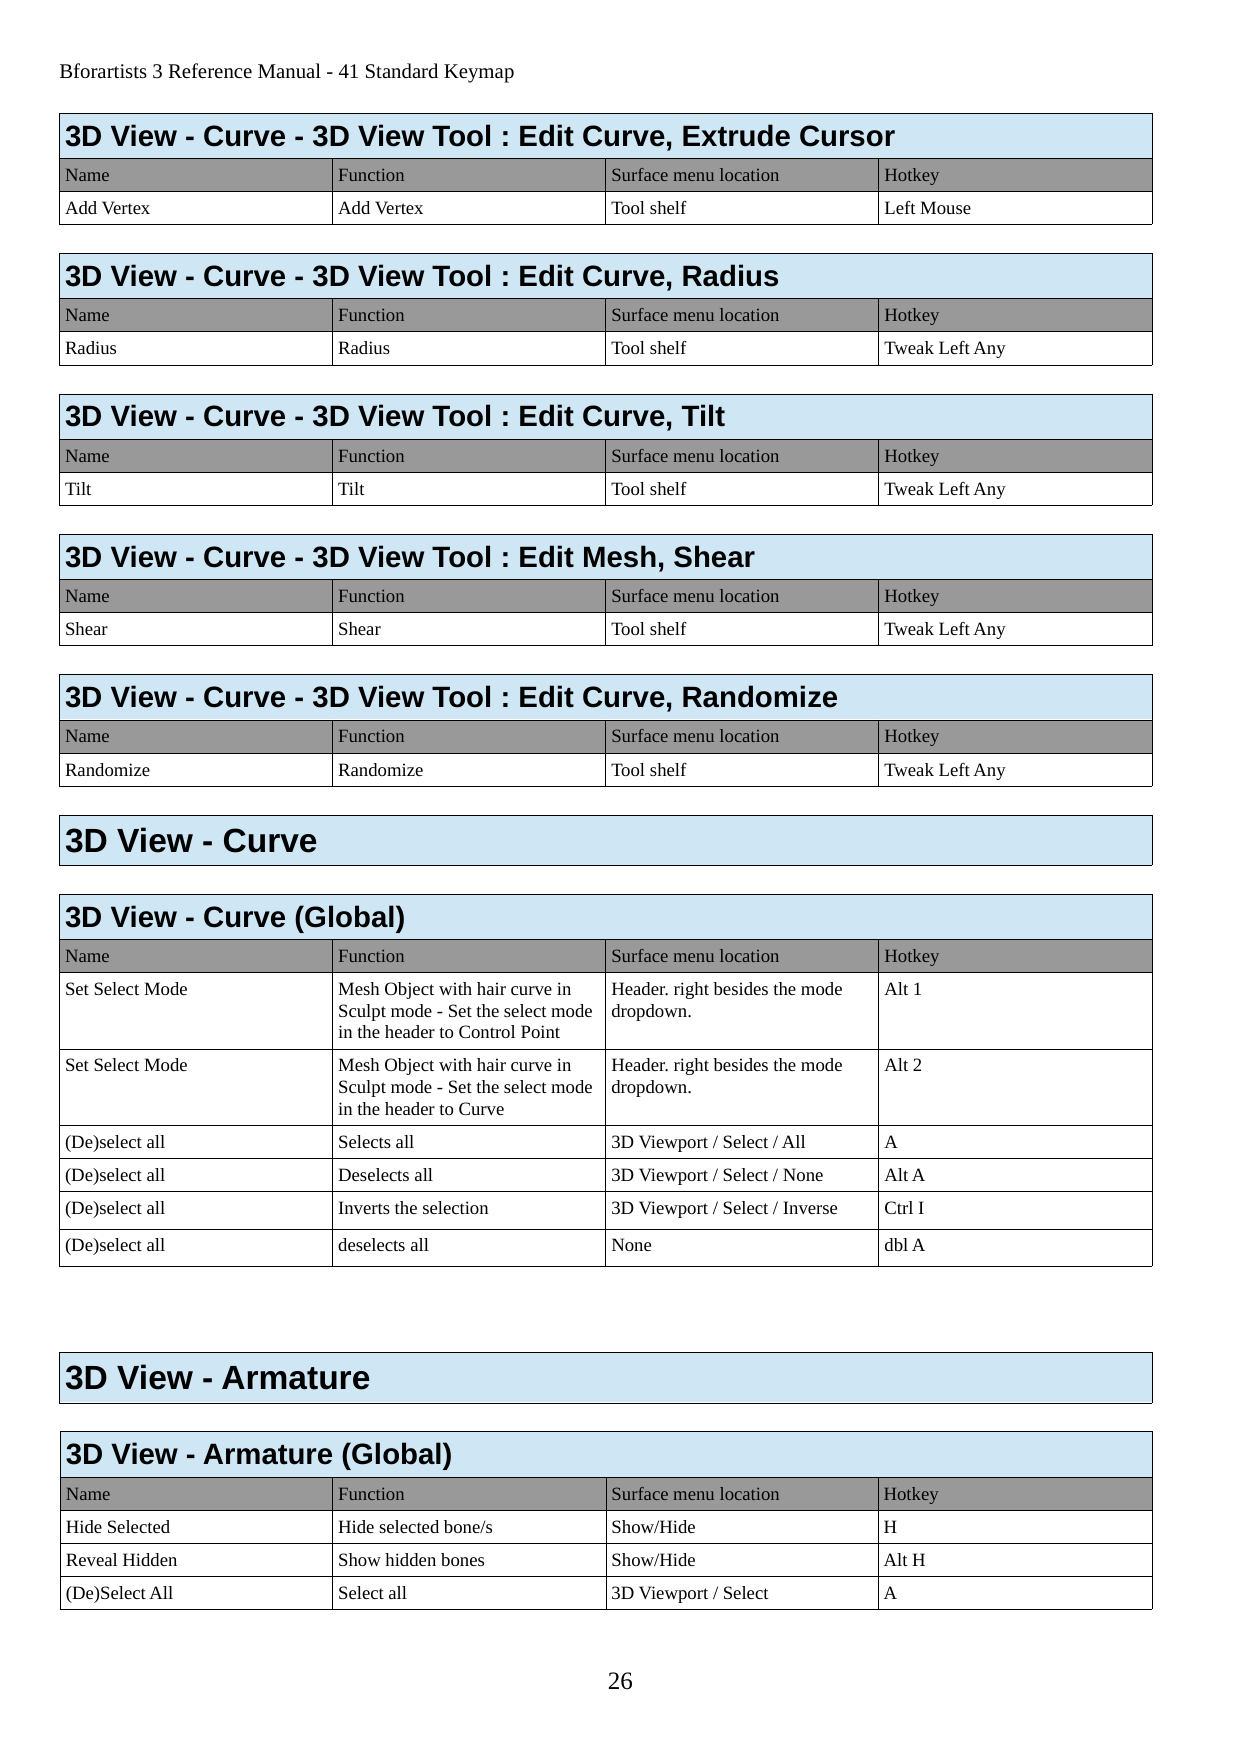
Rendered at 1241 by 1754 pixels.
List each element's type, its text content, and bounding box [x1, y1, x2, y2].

table_cell Shear [333, 613, 605, 645]
table_cell Name [60, 299, 332, 331]
table_cell Tool shelf [606, 754, 878, 786]
table_cell (De)select all [60, 1159, 332, 1191]
table_cell Name [60, 580, 332, 612]
table_cell Hotkey [879, 1478, 1152, 1510]
table_cell Name [60, 440, 332, 472]
table_cell Alt A [879, 1159, 1152, 1191]
table_cell Left Mouse [879, 192, 1152, 224]
table_cell Tool shelf [606, 332, 878, 364]
table_cell Tool shelf [606, 613, 878, 645]
table_cell Name [60, 159, 332, 191]
table_cell Hotkey [879, 580, 1152, 612]
table_cell Add Vertex [60, 192, 332, 224]
table_cell A [879, 1577, 1152, 1609]
table_cell Radius [60, 332, 332, 364]
table_cell Inverts the selection [333, 1192, 605, 1228]
table_header 3D View - Curve - 3D View Tool : Edit Curve, Randomize [60, 675, 1152, 719]
table_cell Name [60, 940, 332, 972]
table_header 3D View - Curve (Global) [60, 895, 1152, 939]
table_header 3D View - Curve [60, 816, 1152, 865]
table_cell Surface menu location [606, 940, 878, 972]
table_cell Tweak Left Any [879, 754, 1152, 786]
table_cell Reveal Hidden [61, 1544, 332, 1576]
table_cell Name [61, 1478, 332, 1510]
table_cell Surface menu location [606, 440, 878, 472]
table_cell Hide selected bone/s [333, 1511, 606, 1543]
table_cell A [879, 1126, 1152, 1158]
table_cell Mesh Object with hair curve in Sculpt mode - Set the select mode in the header to Curve [333, 1050, 605, 1125]
table_cell (De)select all [60, 1230, 332, 1266]
table_cell Mesh Object with hair curve in Sculpt mode - Set the select mode in the header to Control Point [333, 973, 605, 1048]
table_header 3D View - Curve - 3D View Tool : Edit Curve, Radius [60, 254, 1152, 298]
table_cell dbl A [879, 1230, 1152, 1266]
table_cell Randomize [333, 754, 605, 786]
table_cell Radius [333, 332, 605, 364]
table_cell Tool shelf [606, 473, 878, 505]
table_cell Function [333, 440, 605, 472]
table_cell (De)select all [60, 1126, 332, 1158]
table_cell Function [333, 1478, 606, 1510]
table_cell Deselects all [333, 1159, 605, 1191]
table_cell 3D Viewport / Select / None [606, 1159, 878, 1191]
table_cell Show hidden bones [333, 1544, 606, 1576]
table_cell Select all [333, 1577, 606, 1609]
table_cell Surface menu location [606, 580, 878, 612]
table_cell Header. right besides the mode dropdown. [606, 973, 878, 1048]
table_cell (De)Select All [61, 1577, 332, 1609]
table_header 3D View - Curve - 3D View Tool : Edit Curve, Tilt [60, 395, 1152, 439]
table_cell Tweak Left Any [879, 332, 1152, 364]
table_cell None [606, 1230, 878, 1266]
table_cell Surface menu location [606, 299, 878, 331]
table_cell H [879, 1511, 1152, 1543]
table_cell Hotkey [879, 159, 1152, 191]
table_cell 3D Viewport / Select / Inverse [606, 1192, 878, 1228]
table_cell Set Select Mode [60, 973, 332, 1048]
table_cell Set Select Mode [60, 1050, 332, 1125]
table_header 3D View - Armature (Global) [61, 1432, 1152, 1477]
table_cell Hotkey [879, 721, 1152, 753]
table_cell Surface menu location [606, 721, 878, 753]
table_cell Tilt [333, 473, 605, 505]
table_cell Show/Hide [607, 1544, 878, 1576]
table_cell Alt 1 [879, 973, 1152, 1048]
table_cell Function [333, 299, 605, 331]
table_cell Function [333, 721, 605, 753]
table_cell Surface menu location [606, 159, 878, 191]
table_cell Randomize [60, 754, 332, 786]
table_header 3D View - Curve - 3D View Tool : Edit Mesh, Shear [60, 535, 1152, 579]
table_cell Header. right besides the mode dropdown. [606, 1050, 878, 1125]
table_cell Hide Selected [61, 1511, 332, 1543]
table_cell deselects all [333, 1230, 605, 1266]
table_cell Ctrl I [879, 1192, 1152, 1228]
table_cell Hotkey [879, 940, 1152, 972]
table_cell Alt 2 [879, 1050, 1152, 1125]
table_cell Name [60, 721, 332, 753]
table_cell Add Vertex [333, 192, 605, 224]
table_cell Hotkey [879, 299, 1152, 331]
table_cell Selects all [333, 1126, 605, 1158]
table_cell Tweak Left Any [879, 473, 1152, 505]
table_cell Alt H [879, 1544, 1152, 1576]
table_cell Tweak Left Any [879, 613, 1152, 645]
table_cell Shear [60, 613, 332, 645]
table_cell Tool shelf [606, 192, 878, 224]
table_cell Surface menu location [607, 1478, 878, 1510]
table_cell Function [333, 580, 605, 612]
table_cell Hotkey [879, 440, 1152, 472]
table_header 3D View - Curve - 3D View Tool : Edit Curve, Extrude Cursor [60, 114, 1152, 158]
table_cell Show/Hide [607, 1511, 878, 1543]
table_cell Function [333, 159, 605, 191]
table_cell 3D Viewport / Select / All [606, 1126, 878, 1158]
table_cell Function [333, 940, 605, 972]
table_cell 3D Viewport / Select [607, 1577, 878, 1609]
table_cell (De)select all [60, 1192, 332, 1228]
table_header 3D View - Armature [60, 1353, 1152, 1402]
table_cell Tilt [60, 473, 332, 505]
